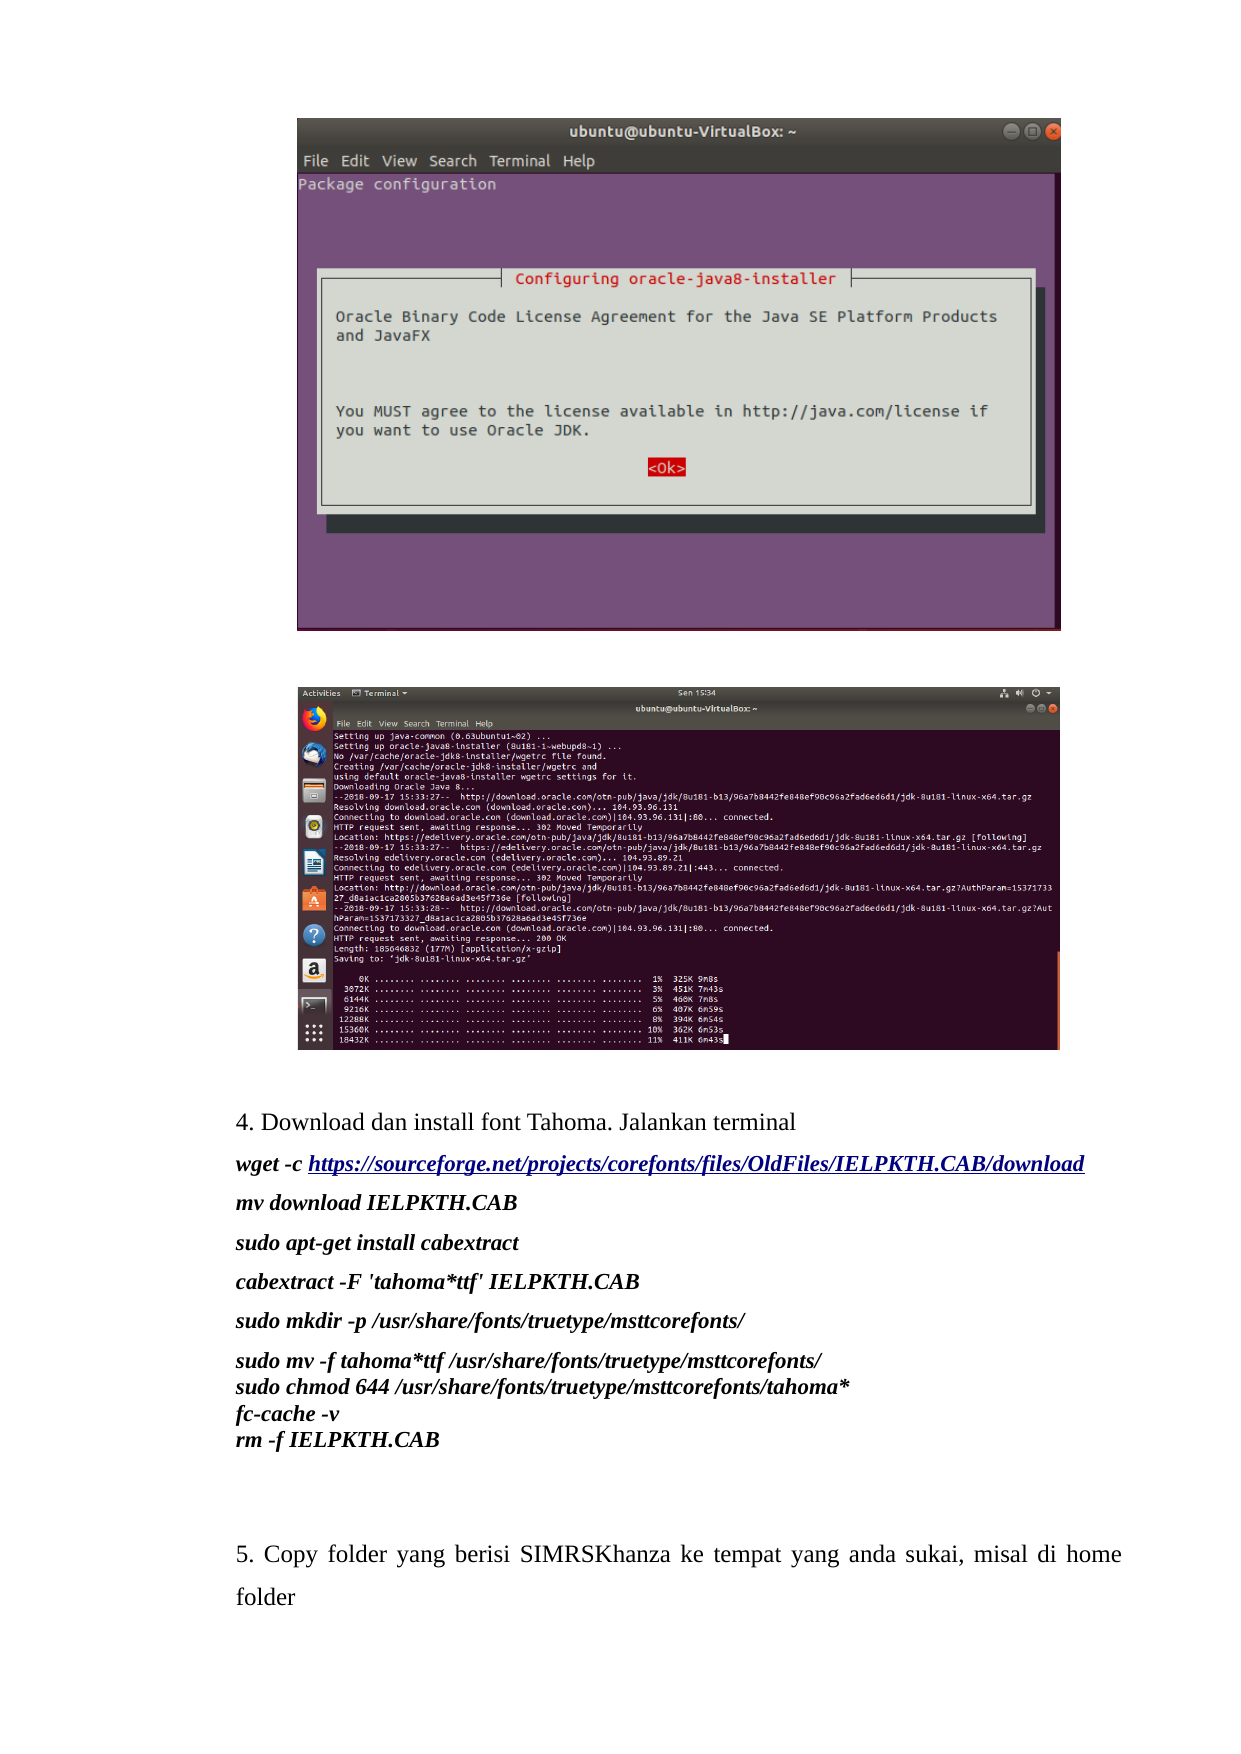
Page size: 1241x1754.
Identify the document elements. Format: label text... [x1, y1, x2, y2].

text fc-cache -v [236, 1400, 1122, 1426]
picture [297, 687, 1060, 1050]
text cabextract -F 'tahoma*ttf' IELPKTH.CAB [236, 1268, 1122, 1294]
text sudo chmod 644 /usr/share/fonts/truetype/msttcorefonts/tahoma* [236, 1373, 1122, 1400]
text wget -c https://sourceforge.net/projects/corefonts/files/OldFiles/IELPKTH.CAB/download [236, 1150, 1122, 1176]
text sudo mv -f tahoma*ttf /usr/share/fonts/truetype/msttcorefonts/ [236, 1347, 1122, 1373]
text 5. Copy folder yang berisi SIMRSKhanza ke tempat yang anda sukai, misal di home folder [236, 1539, 1122, 1611]
text mv download IELPKTH.CAB [236, 1189, 1122, 1216]
text sudo apt-get install cabextract [236, 1229, 1122, 1255]
text rm -f IELPKTH.CAB [236, 1426, 1122, 1452]
text 4. Download dan install font Tahoma. Jalankan terminal [236, 1107, 1122, 1135]
picture [297, 118, 1061, 631]
text sudo mkdir -p /usr/share/fonts/truetype/msttcorefonts/ [236, 1308, 1122, 1334]
